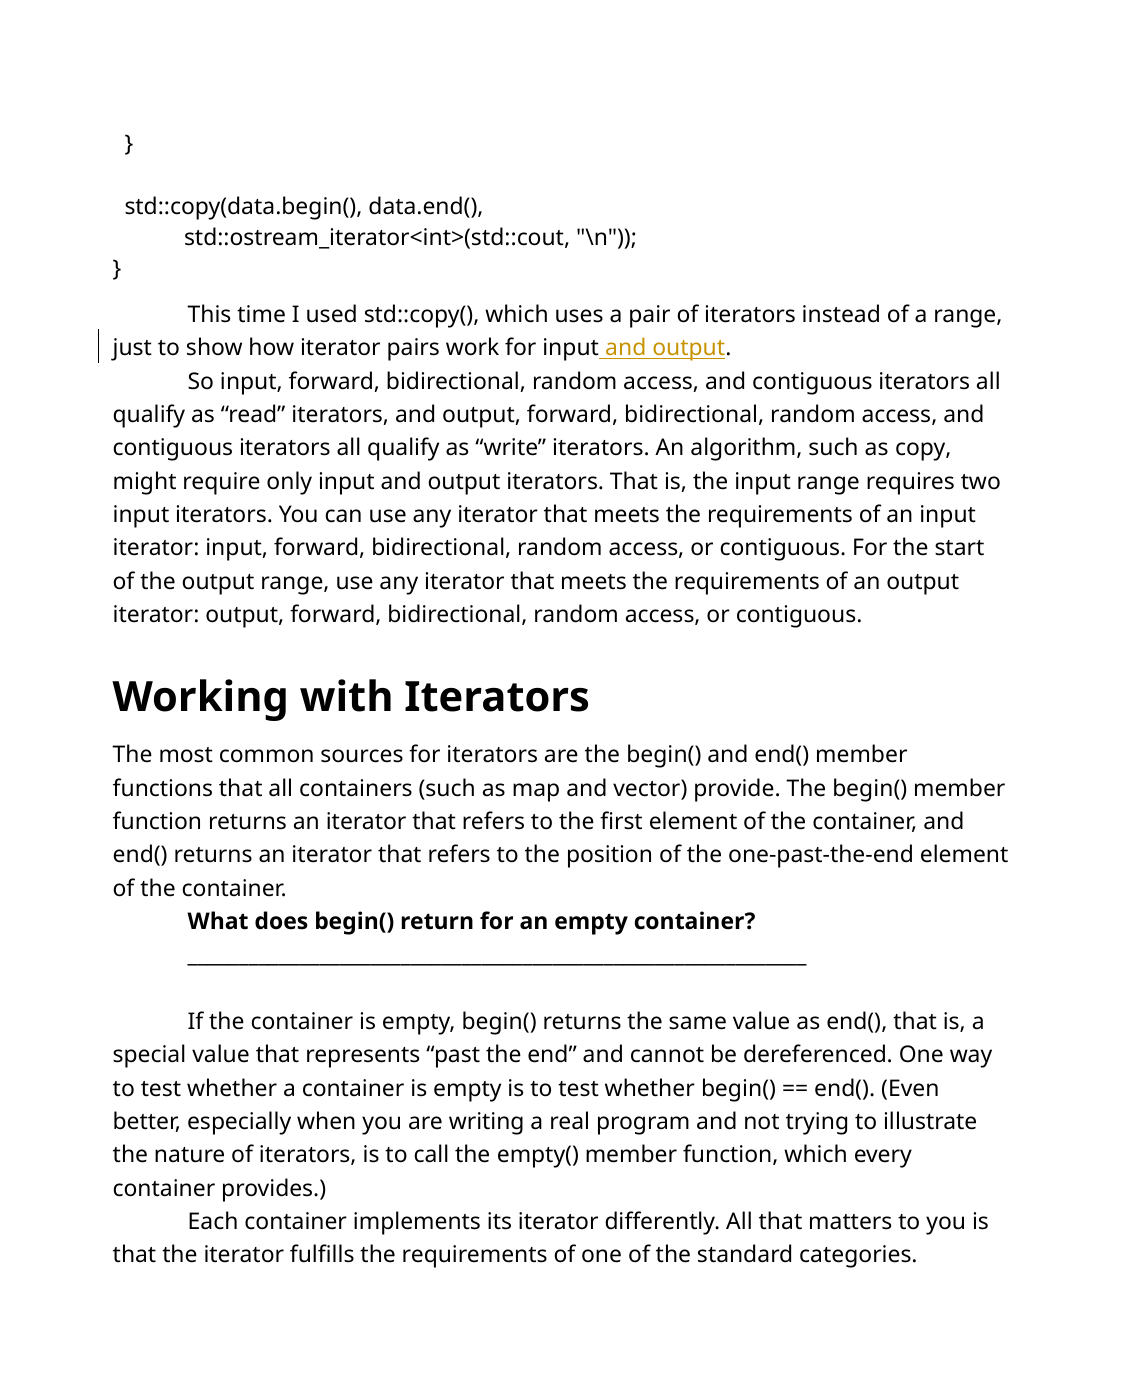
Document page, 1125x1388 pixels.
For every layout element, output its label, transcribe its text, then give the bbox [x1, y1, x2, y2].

text If the container is empty, begin() returns the same value as end(), that is, a special value that represents “past the end” and cannot be dereferenced. One way to test whether a container is empty is to test whether begin() == end(). (Even better, especially when you are writing a real program and not trying to illustrate the nature of iterators, is to call the empty() member function, which every container provides.) [112, 1003, 1012, 1203]
subtitle Working with Iterators [112, 667, 1012, 723]
text std::copy(data.begin(), data.end(), [112, 190, 1012, 221]
text Each container implements its iterator differently. All that matters to you is that the iterator fulfills the requirements of one of the standard categories. [112, 1203, 1012, 1269]
text std::ostream_iterator<int>(std::cout, "\n")); [112, 221, 1012, 252]
text This time I used std::copy(), which uses a pair of iterators instead of a range, just to show how iterator pairs work for input and output. [112, 296, 1012, 363]
text _____________________________________________________________ [112, 936, 1012, 969]
text What does begin() return for an empty container? [112, 903, 1012, 936]
text } [112, 252, 1012, 283]
text The most common sources for iterators are the begin() and end() member functions that all containers (such as map and vector) provide. The begin() member function returns an iterator that refers to the first element of the container, and end() returns an iterator that refers to the position of the one-past-the-end element of the container. [112, 736, 1012, 903]
text So input, forward, bidirectional, random access, and contiguous iterators all qualify as “read” iterators, and output, forward, bidirectional, random access, and contiguous iterators all qualify as “write” iterators. An algorithm, such as copy, might require only input and output iterators. That is, the input range requires two input iterators. You can use any iterator that meets the requirements of an input iterator: input, forward, bidirectional, random access, or contiguous. For the start of the output range, use any iterator that meets the requirements of an output iterator: output, forward, bidirectional, random access, or contiguous. [112, 363, 1012, 629]
text } [112, 127, 1012, 158]
